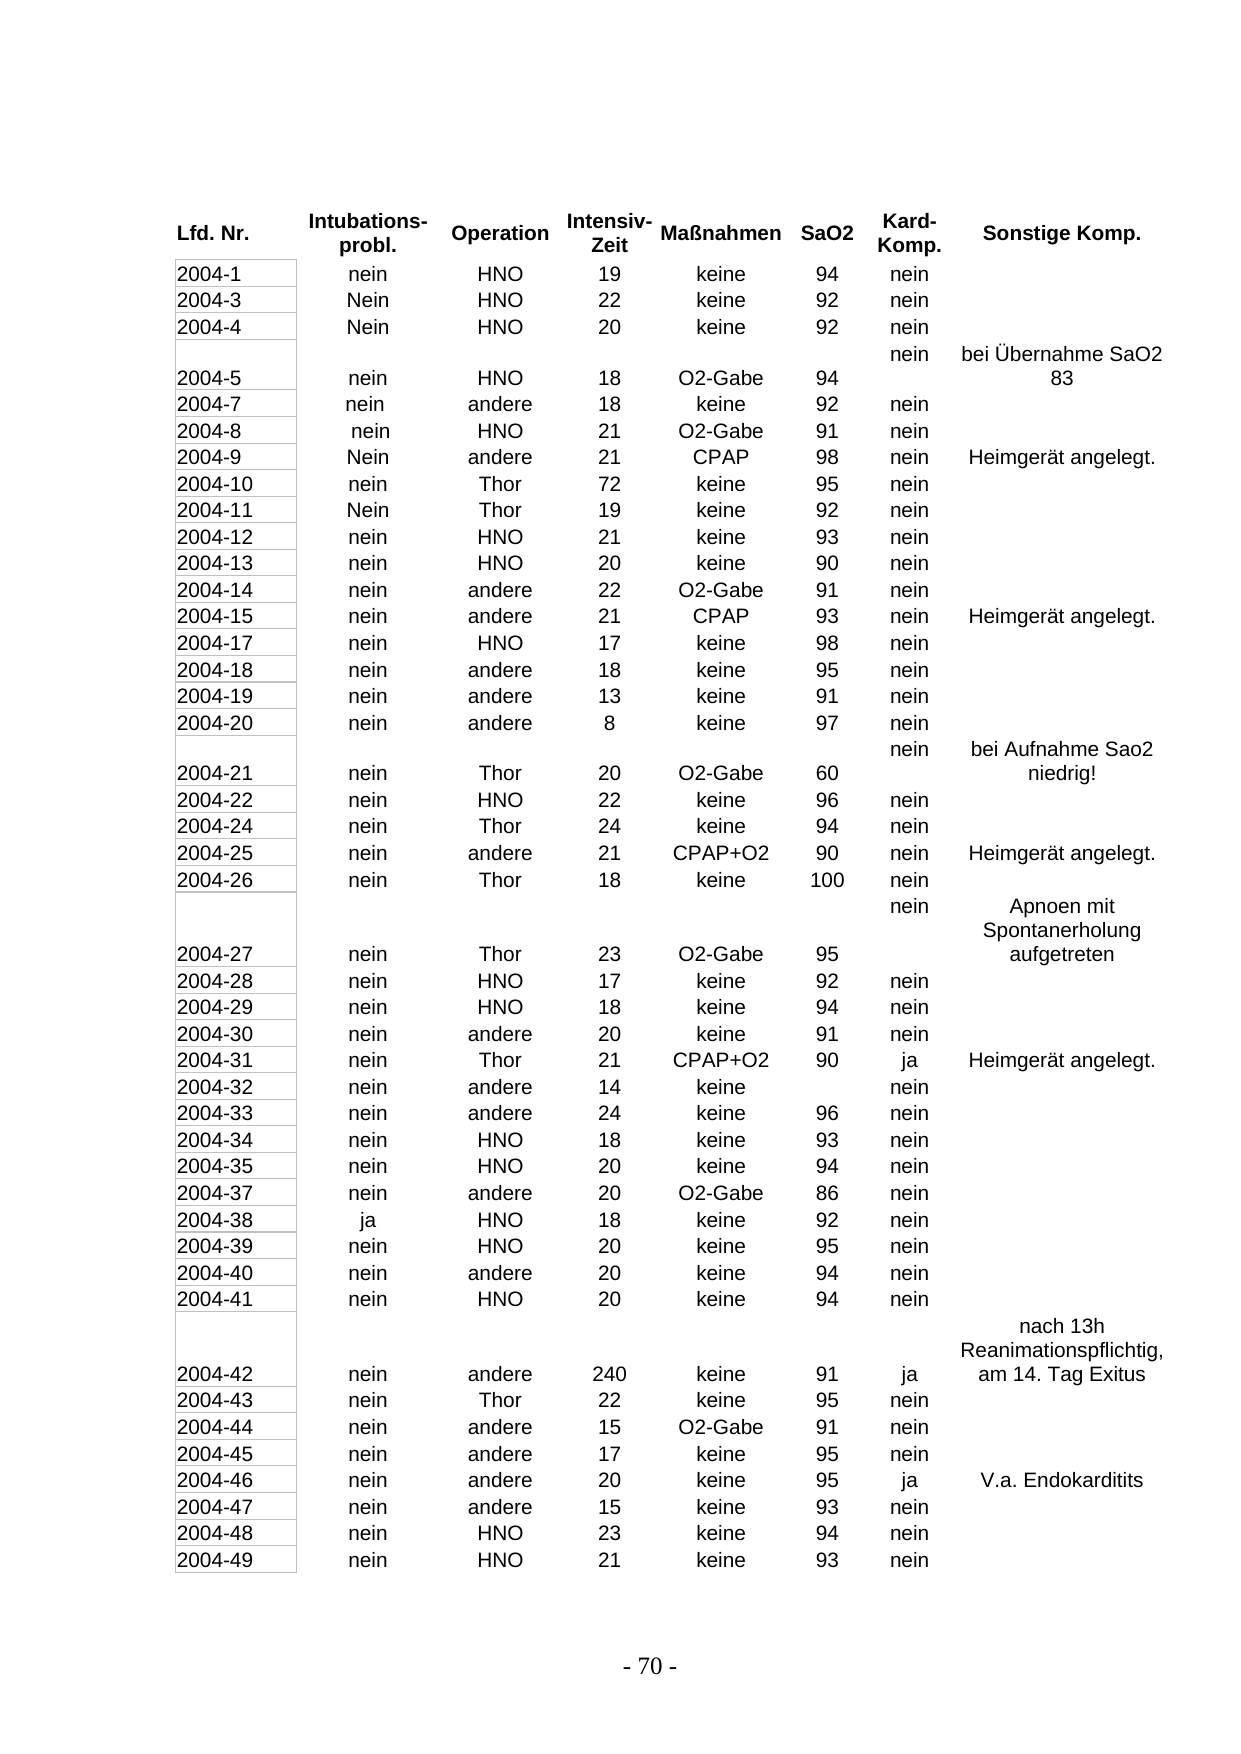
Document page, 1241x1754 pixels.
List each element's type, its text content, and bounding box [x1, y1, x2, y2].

table_cell [948, 1125, 1176, 1152]
table_cell nein [871, 496, 948, 522]
table_cell 22 [561, 286, 658, 312]
table_cell nein [871, 286, 948, 312]
table_cell nein [871, 655, 948, 681]
table_cell 2004-14 [176, 576, 296, 602]
table_cell keine [659, 496, 783, 522]
table_cell keine [659, 708, 783, 734]
table_cell andere [440, 602, 561, 628]
table_cell nein [297, 1152, 440, 1178]
table_cell [948, 259, 1176, 286]
table_cell keine [659, 1311, 783, 1386]
table_cell nein [871, 1545, 948, 1572]
table_cell nein [871, 1492, 948, 1518]
table_cell 2004-9 [176, 444, 296, 469]
table_header SaO2 [784, 206, 871, 259]
table_cell [948, 1231, 1176, 1258]
table_cell O2-Gabe [659, 891, 783, 966]
table_cell 20 [561, 1285, 658, 1311]
table_cell HNO [440, 1545, 561, 1572]
table_cell Thor [440, 865, 561, 891]
table_cell 91 [784, 1311, 871, 1386]
table_cell andere [440, 681, 561, 708]
table_cell nein [871, 681, 948, 708]
table_cell 24 [561, 812, 658, 838]
table_cell O2-Gabe [659, 339, 783, 389]
table_cell nein [297, 966, 440, 992]
table_cell 91 [784, 1412, 871, 1439]
table_cell 100 [784, 865, 871, 891]
table_cell 94 [784, 812, 871, 838]
table_cell 2004-20 [176, 709, 296, 734]
table_cell keine [659, 785, 783, 812]
table_cell 95 [784, 1439, 871, 1465]
table_cell HNO [440, 549, 561, 575]
table_cell nein [871, 312, 948, 339]
table_cell 2004-48 [176, 1520, 296, 1545]
table_cell nein [297, 1545, 440, 1572]
table_cell andere [440, 1258, 561, 1284]
table_cell 23 [561, 1519, 658, 1545]
table_cell 19 [561, 496, 658, 522]
table_cell keine [659, 1019, 783, 1046]
table_cell keine [659, 1519, 783, 1545]
table_cell [948, 469, 1176, 496]
table_cell 60 [784, 735, 871, 785]
table_cell andere [440, 1412, 561, 1439]
table_cell 24 [561, 1099, 658, 1125]
table_cell keine [659, 1099, 783, 1125]
table_cell nein [297, 575, 440, 602]
table_cell CPAP [659, 443, 783, 469]
table_cell 91 [784, 416, 871, 442]
table_cell HNO [440, 966, 561, 992]
table_cell 23 [561, 891, 658, 966]
table_cell 2004-42 [176, 1312, 296, 1386]
table_cell nein [871, 1519, 948, 1545]
table_cell bei Aufnahme Sao2 niedrig! [948, 735, 1176, 785]
table_cell 93 [784, 602, 871, 628]
table_cell 2004-7 [176, 390, 296, 416]
table_cell O2-Gabe [659, 416, 783, 442]
table_cell nein [297, 1519, 440, 1545]
table_cell andere [440, 1178, 561, 1205]
table_cell 2004-46 [176, 1466, 296, 1492]
table_cell keine [659, 1492, 783, 1518]
table_cell 2004-40 [176, 1259, 296, 1284]
table_cell 90 [784, 549, 871, 575]
table_cell 2004-17 [176, 629, 296, 655]
table_cell nein [297, 259, 440, 286]
table_cell 94 [784, 1152, 871, 1178]
table_cell 2004-31 [176, 1047, 296, 1072]
table_cell andere [440, 1072, 561, 1099]
table_cell nein [871, 389, 948, 416]
table_cell nein [871, 469, 948, 496]
table_cell HNO [440, 1152, 561, 1178]
table_cell nein [297, 708, 440, 734]
table_cell 98 [784, 628, 871, 655]
table_cell O2-Gabe [659, 575, 783, 602]
table_cell [948, 312, 1176, 339]
table_cell nein [871, 628, 948, 655]
table_cell [948, 681, 1176, 708]
table_cell Nein [297, 286, 440, 312]
table_cell 18 [561, 339, 658, 389]
table_cell HNO [440, 1285, 561, 1311]
table_cell 2004-28 [176, 967, 296, 992]
table_cell andere [440, 1439, 561, 1465]
table_cell andere [440, 655, 561, 681]
table_cell nein [871, 443, 948, 469]
table_cell 94 [784, 1519, 871, 1545]
table_cell [948, 1178, 1176, 1205]
table_cell [948, 1545, 1176, 1572]
table_cell nein [297, 1258, 440, 1284]
table_cell Nein [297, 496, 440, 522]
table_cell 2004-10 [176, 470, 296, 496]
table_cell 18 [561, 655, 658, 681]
table_cell [948, 1492, 1176, 1518]
table_cell nein [297, 838, 440, 865]
table_cell 96 [784, 1099, 871, 1125]
table_cell ja [871, 1311, 948, 1386]
table_cell 2004-4 [176, 313, 296, 339]
table_cell nein [297, 1412, 440, 1439]
table_cell 92 [784, 312, 871, 339]
table_cell nein [871, 1152, 948, 1178]
table_cell 17 [561, 1439, 658, 1465]
table_cell 95 [784, 1231, 871, 1258]
table_cell nein [871, 735, 948, 785]
table_cell nein [297, 416, 440, 442]
table_cell [948, 1285, 1176, 1311]
table_cell 2004-34 [176, 1126, 296, 1152]
table_cell HNO [440, 1519, 561, 1545]
table_cell nein [871, 1231, 948, 1258]
table_cell O2-Gabe [659, 1412, 783, 1439]
table_cell 20 [561, 549, 658, 575]
table_cell keine [659, 655, 783, 681]
table_cell nein [297, 865, 440, 891]
table_cell andere [440, 1492, 561, 1518]
table_cell 21 [561, 1545, 658, 1572]
table_cell 2004-19 [176, 683, 296, 708]
table_cell nein [297, 602, 440, 628]
table_cell 90 [784, 838, 871, 865]
table_cell 19 [561, 259, 658, 286]
table_cell 92 [784, 496, 871, 522]
table_cell 14 [561, 1072, 658, 1099]
table_cell nein [871, 1178, 948, 1205]
table_cell 93 [784, 1492, 871, 1518]
table_cell 95 [784, 891, 871, 966]
table_cell 97 [784, 708, 871, 734]
table_cell andere [440, 1099, 561, 1125]
table_cell keine [659, 1285, 783, 1311]
table_cell 20 [561, 1152, 658, 1178]
table_cell keine [659, 1258, 783, 1284]
table_cell V.a. Endokarditits [948, 1465, 1176, 1492]
table_cell nein [871, 1258, 948, 1284]
table_cell nein [297, 1072, 440, 1099]
table_cell 94 [784, 339, 871, 389]
table_cell 2004-47 [176, 1493, 296, 1518]
table_cell nein [871, 1072, 948, 1099]
table_cell keine [659, 1465, 783, 1492]
table_cell [948, 865, 1176, 891]
table_cell nein [297, 1285, 440, 1311]
table_cell 93 [784, 1545, 871, 1572]
table_cell 2004-15 [176, 603, 296, 628]
table_cell [948, 416, 1176, 442]
table_cell Thor [440, 469, 561, 496]
table_cell Thor [440, 496, 561, 522]
table_cell ja [871, 1046, 948, 1072]
table_cell nein [871, 259, 948, 286]
table_cell [948, 496, 1176, 522]
table_cell HNO [440, 522, 561, 549]
table_cell nein [297, 522, 440, 549]
table_cell 18 [561, 1205, 658, 1231]
table_cell 95 [784, 1465, 871, 1492]
table_cell [948, 1019, 1176, 1046]
table_cell [948, 655, 1176, 681]
table_cell 15 [561, 1492, 658, 1518]
table_cell 21 [561, 443, 658, 469]
table_cell keine [659, 549, 783, 575]
table_cell HNO [440, 785, 561, 812]
table_cell 2004-1 [176, 260, 296, 286]
table_cell 95 [784, 655, 871, 681]
table_cell 22 [561, 575, 658, 602]
table_cell 94 [784, 259, 871, 286]
table_header Kard-Komp. [871, 206, 948, 259]
table_cell 8 [561, 708, 658, 734]
table_cell 2004-45 [176, 1440, 296, 1465]
table_header Sonstige Komp. [948, 206, 1176, 259]
table_cell nein [297, 735, 440, 785]
table_cell 22 [561, 785, 658, 812]
table_cell 2004-39 [176, 1233, 296, 1258]
table_cell HNO [440, 628, 561, 655]
table_cell [948, 389, 1176, 416]
table_header Intubations-probl. [296, 206, 440, 259]
table_cell keine [659, 1231, 783, 1258]
table_cell keine [659, 1072, 783, 1099]
table_cell [948, 1258, 1176, 1284]
table_cell keine [659, 628, 783, 655]
table_cell HNO [440, 1125, 561, 1152]
table_cell 2004-44 [176, 1413, 296, 1439]
table_cell [948, 785, 1176, 812]
table_cell 95 [784, 469, 871, 496]
table_cell [948, 1152, 1176, 1178]
table_header Intensiv-Zeit [561, 206, 658, 259]
table_cell nein [871, 602, 948, 628]
table_cell 17 [561, 966, 658, 992]
table_cell HNO [440, 339, 561, 389]
table_cell Thor [440, 735, 561, 785]
table_cell 18 [561, 993, 658, 1019]
table_cell [948, 1099, 1176, 1125]
table_cell 21 [561, 522, 658, 549]
table_cell nein [871, 1125, 948, 1152]
table_cell 20 [561, 1019, 658, 1046]
table_cell nein [871, 339, 948, 389]
table_cell [948, 286, 1176, 312]
table_cell HNO [440, 312, 561, 339]
table_cell keine [659, 1439, 783, 1465]
table_cell nein [871, 416, 948, 442]
table_cell nein [871, 785, 948, 812]
table_cell O2-Gabe [659, 735, 783, 785]
table_cell Thor [440, 812, 561, 838]
table_cell 17 [561, 628, 658, 655]
table_cell 2004-49 [176, 1546, 296, 1572]
table_cell nein [297, 891, 440, 966]
table_cell nein [871, 575, 948, 602]
table_cell 2004-33 [176, 1100, 296, 1125]
table_cell keine [659, 1205, 783, 1231]
table_cell 94 [784, 1285, 871, 1311]
table_cell 2004-30 [176, 1020, 296, 1046]
table_cell 22 [561, 1386, 658, 1412]
table_cell 2004-24 [176, 813, 296, 838]
table_cell [948, 1439, 1176, 1465]
table_cell keine [659, 966, 783, 992]
table_cell nein [297, 389, 440, 416]
table_cell nein [871, 1205, 948, 1231]
table_cell keine [659, 812, 783, 838]
table_cell nein [871, 1285, 948, 1311]
table_cell 95 [784, 1386, 871, 1412]
table_cell 2004-32 [176, 1073, 296, 1099]
table_cell Apnoen mit Spontanerholung aufgetreten [948, 891, 1176, 966]
table_cell 2004-22 [176, 786, 296, 812]
table_cell nein [297, 339, 440, 389]
table_cell Heimgerät angelegt. [948, 443, 1176, 469]
table_cell 18 [561, 389, 658, 416]
table_cell [948, 812, 1176, 838]
table_cell nein [871, 1439, 948, 1465]
table_cell nein [871, 549, 948, 575]
table_header Operation [440, 206, 561, 259]
table_cell 2004-3 [176, 287, 296, 312]
table_cell ja [871, 1465, 948, 1492]
table_cell 21 [561, 416, 658, 442]
table_cell keine [659, 522, 783, 549]
table_cell andere [440, 443, 561, 469]
table_cell nein [871, 966, 948, 992]
table_cell 20 [561, 1465, 658, 1492]
table_cell 90 [784, 1046, 871, 1072]
table_cell 96 [784, 785, 871, 812]
table_cell [948, 1386, 1176, 1412]
table_cell Thor [440, 891, 561, 966]
table_cell 2004-29 [176, 994, 296, 1019]
table_cell [948, 575, 1176, 602]
table_cell nein [871, 708, 948, 734]
table_cell 2004-27 [176, 893, 296, 966]
table_cell CPAP+O2 [659, 838, 783, 865]
table_cell nein [871, 522, 948, 549]
table_cell nein [297, 785, 440, 812]
table_cell 21 [561, 1046, 658, 1072]
table_cell nein [297, 549, 440, 575]
table_cell 93 [784, 522, 871, 549]
table_cell nein [297, 681, 440, 708]
table_cell keine [659, 312, 783, 339]
table_cell 2004-18 [176, 656, 296, 681]
table_cell nein [297, 1046, 440, 1072]
table_cell andere [440, 389, 561, 416]
table_cell 94 [784, 1258, 871, 1284]
table_cell Heimgerät angelegt. [948, 838, 1176, 865]
table_cell nein [297, 1386, 440, 1412]
table_cell CPAP [659, 602, 783, 628]
table_cell nein [871, 1019, 948, 1046]
table_cell nein [297, 1125, 440, 1152]
table_cell Nein [297, 312, 440, 339]
table_cell HNO [440, 1205, 561, 1231]
table_cell 92 [784, 389, 871, 416]
table_cell Thor [440, 1046, 561, 1072]
table_cell 15 [561, 1412, 658, 1439]
table_cell andere [440, 838, 561, 865]
table_cell nein [871, 993, 948, 1019]
table_cell 18 [561, 1125, 658, 1152]
table_cell 2004-43 [176, 1387, 296, 1412]
table_cell andere [440, 575, 561, 602]
table_cell 98 [784, 443, 871, 469]
table_header Lfd. Nr. [175, 206, 296, 259]
table_cell nein [297, 993, 440, 1019]
table_cell nein [297, 1099, 440, 1125]
table_cell keine [659, 389, 783, 416]
table_cell bei Übernahme SaO2 83 [948, 339, 1176, 389]
table_cell andere [440, 1465, 561, 1492]
table_cell [948, 522, 1176, 549]
table_cell 91 [784, 681, 871, 708]
table_cell 20 [561, 1178, 658, 1205]
table_cell 2004-12 [176, 523, 296, 549]
table_cell andere [440, 1311, 561, 1386]
table_cell 2004-8 [176, 417, 296, 442]
table_cell 20 [561, 1258, 658, 1284]
table_header Maßnahmen [659, 206, 783, 259]
table_cell HNO [440, 259, 561, 286]
table_cell 72 [561, 469, 658, 496]
table_cell nein [297, 1492, 440, 1518]
table_cell 2004-5 [176, 340, 296, 389]
table_cell keine [659, 681, 783, 708]
table_cell keine [659, 259, 783, 286]
table_cell 93 [784, 1125, 871, 1152]
table_cell 92 [784, 966, 871, 992]
table_cell 21 [561, 602, 658, 628]
table_cell keine [659, 1152, 783, 1178]
table_cell 20 [561, 1231, 658, 1258]
table_cell keine [659, 865, 783, 891]
table_cell [948, 628, 1176, 655]
table_cell nein [297, 628, 440, 655]
table_cell nein [297, 1439, 440, 1465]
table_cell 2004-13 [176, 550, 296, 575]
table_cell nein [871, 891, 948, 966]
table_cell Thor [440, 1386, 561, 1412]
table_cell nein [871, 838, 948, 865]
table_cell HNO [440, 286, 561, 312]
table_cell [948, 966, 1176, 992]
table_cell [948, 549, 1176, 575]
table_cell nein [297, 1231, 440, 1258]
table_cell keine [659, 1125, 783, 1152]
table_cell 2004-21 [176, 736, 296, 785]
table_cell 13 [561, 681, 658, 708]
table_cell nein [871, 1386, 948, 1412]
table_cell nein [871, 1099, 948, 1125]
table_cell [784, 1072, 871, 1099]
table_cell nein [297, 1311, 440, 1386]
table_cell [948, 1072, 1176, 1099]
table_cell [948, 1412, 1176, 1439]
table_cell andere [440, 708, 561, 734]
table_cell 92 [784, 1205, 871, 1231]
table_cell ja [297, 1205, 440, 1231]
table_cell HNO [440, 1231, 561, 1258]
table_cell 2004-25 [176, 839, 296, 865]
table_cell CPAP+O2 [659, 1046, 783, 1072]
table_cell keine [659, 993, 783, 1019]
table_cell keine [659, 1545, 783, 1572]
table_cell nein [297, 1019, 440, 1046]
table_cell 20 [561, 735, 658, 785]
table_cell keine [659, 469, 783, 496]
table_cell 20 [561, 312, 658, 339]
table_cell 91 [784, 575, 871, 602]
table_cell 2004-41 [176, 1286, 296, 1311]
table_cell nein [297, 469, 440, 496]
table_cell keine [659, 286, 783, 312]
table_cell HNO [440, 993, 561, 1019]
table_cell 21 [561, 838, 658, 865]
table_cell 2004-11 [176, 497, 296, 522]
table_cell nein [871, 1412, 948, 1439]
table_cell nein [871, 812, 948, 838]
table_cell 2004-37 [176, 1179, 296, 1205]
table_cell HNO [440, 416, 561, 442]
table_cell nein [297, 655, 440, 681]
table_cell [948, 993, 1176, 1019]
table_cell keine [659, 1386, 783, 1412]
table_cell 91 [784, 1019, 871, 1046]
table_cell andere [440, 1019, 561, 1046]
table_cell 2004-26 [176, 866, 296, 891]
table_cell Nein [297, 443, 440, 469]
table_cell Heimgerät angelegt. [948, 1046, 1176, 1072]
table_cell 2004-35 [176, 1153, 296, 1178]
table_cell nach 13h Reanimationspflichtig, am 14. Tag Exitus [948, 1311, 1176, 1386]
table_cell [948, 1519, 1176, 1545]
table_cell Heimgerät angelegt. [948, 602, 1176, 628]
table_cell [948, 1205, 1176, 1231]
table_cell 94 [784, 993, 871, 1019]
table_cell nein [871, 865, 948, 891]
table_cell [948, 708, 1176, 734]
table_cell 2004-38 [176, 1206, 296, 1231]
table_cell nein [297, 1178, 440, 1205]
table_cell 240 [561, 1311, 658, 1386]
table_cell nein [297, 812, 440, 838]
table_cell O2-Gabe [659, 1178, 783, 1205]
table_cell 86 [784, 1178, 871, 1205]
table_cell 18 [561, 865, 658, 891]
table_cell nein [297, 1465, 440, 1492]
table_cell 92 [784, 286, 871, 312]
